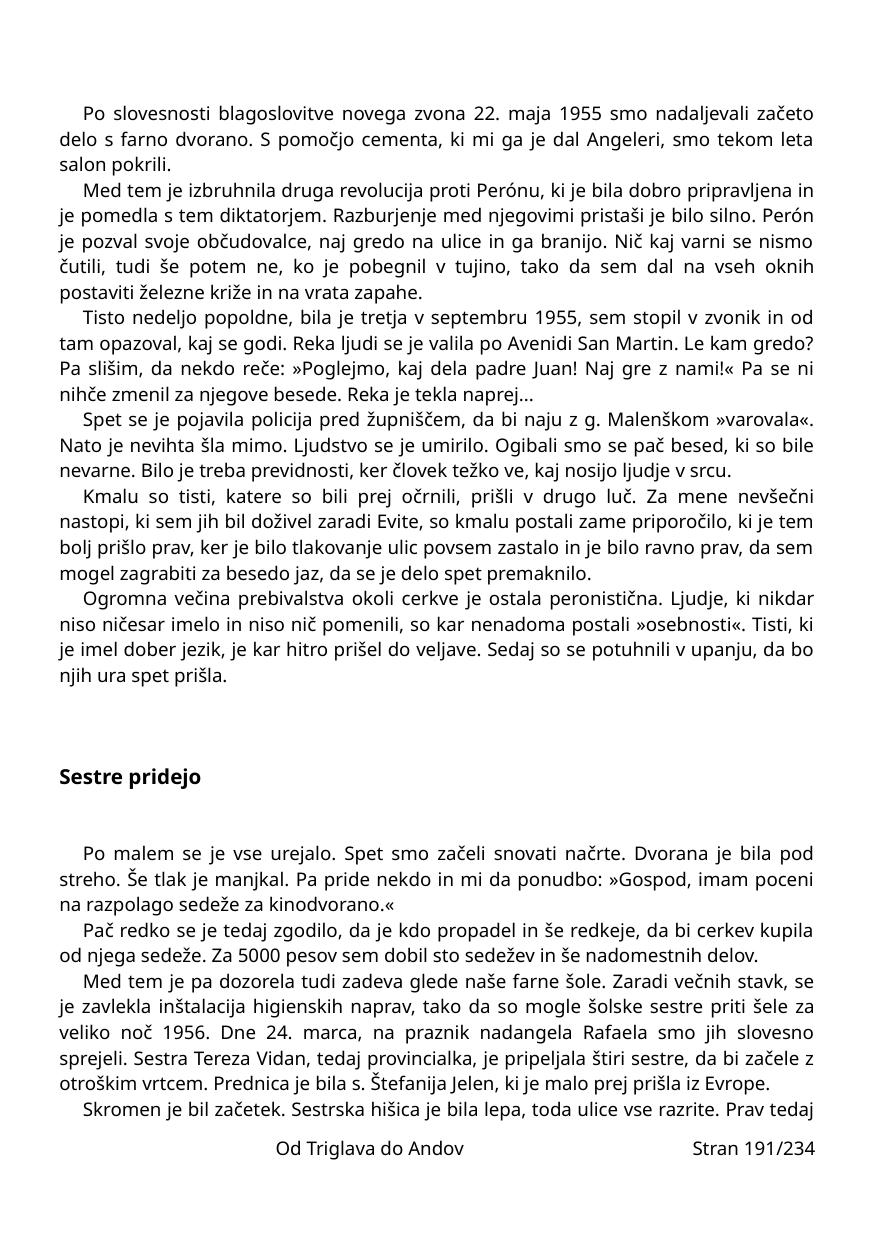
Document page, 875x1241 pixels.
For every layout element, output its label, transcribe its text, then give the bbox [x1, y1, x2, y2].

text Pač redko se je tedaj zgodilo, da je kdo propadel in še redkeje, da bi cerkev kupila od njega sedeže. Za 5000 pesov sem dobil sto sedežev in še nadomestnih delov. [59, 917, 815, 968]
text Med tem je pa dozorela tudi zadeva glede naše farne šole. Zaradi večnih stavk, se je zavlekla inštalacija higienskih naprav, tako da so mogle šolske sestre priti šele za veliko noč 1956. Dne 24. marca, na praznik nadangela Rafaela smo jih slovesno sprejeli. Sestra Tereza Vidan, tedaj provincialka, je pripeljala štiri sestre, da bi začele z otroškim vrtcem. Prednica je bila s. Štefanija Jelen, ki je malo prej prišla iz Evrope. [59, 968, 815, 1096]
text Kmalu so tisti, katere so bili prej očrnili, prišli v drugo luč. Za mene nevšečni nastopi, ki sem jih bil doživel zaradi Evite, so kmalu postali zame priporočilo, ki je tem bolj prišlo prav, ker je bilo tlakovanje ulic povsem zastalo in je bilo ravno prav, da sem mogel zagrabiti za besedo jaz, da se je delo spet premaknilo. [59, 483, 815, 585]
text Skromen je bil začetek. Sestrska hišica je bila lepa, toda ulice vse razrite. Prav tedaj [59, 1096, 815, 1121]
text Spet se je pojavila policija pred župniščem, da bi naju z g. Malenškom »varovala«. Nato je nevihta šla mimo. Ljudstvo se je umirilo. Ogibali smo se pač besed, ki so bile nevarne. Bilo je treba previdnosti, ker človek težko ve, kaj nosijo ljudje v srcu. [59, 407, 815, 483]
text Ogromna večina prebivalstva okoli cerkve je ostala peronistična. Ljudje, ki nikdar niso ničesar imelo in niso nič pomenili, so kar nenadoma postali »osebnosti«. Tisti, ki je imel dober jezik, je kar hitro prišel do veljave. Sedaj so se potuhnili v upanju, da bo njih ura spet prišla. [59, 585, 815, 687]
text Tisto nedeljo popoldne, bila je tretja v septembru 1955, sem stopil v zvonik in od tam opazoval, kaj se godi. Reka ljudi se je valila po Avenidi San Martin. Le kam gredo? Pa slišim, da nekdo reče: »Poglejmo, kaj dela padre Juan! Naj gre z nami!« Pa se ni nihče zmenil za njegove besede. Reka je tekla naprej... [59, 305, 815, 407]
subtitle Sestre pridejo [59, 738, 815, 790]
text Med tem je izbruhnila druga revolucija proti Perónu, ki je bila dobro pripravljena in je pomedla s tem diktatorjem. Razburjenje med njegovimi pristaši je bilo silno. Perón je pozval svoje občudovalce, naj gredo na ulice in ga branijo. Nič kaj varni se nismo čutili, tudi še potem ne, ko je pobegnil v tujino, tako da sem dal na vseh oknih postaviti železne križe in na vrata zapahe. [59, 177, 815, 305]
text Po slovesnosti blagoslovitve novega zvona 22. maja 1955 smo nadaljevali začeto delo s farno dvorano. S pomočjo cementa, ki mi ga je dal Angeleri, smo tekom leta salon pokrili. [59, 101, 815, 177]
text Po malem se je vse urejalo. Spet smo začeli snovati načrte. Dvorana je bila pod streho. Še tlak je manjkal. Pa pride nekdo in mi da ponudbo: »Gospod, imam poceni na razpolago sedeže za kinodvorano.« [59, 841, 815, 917]
